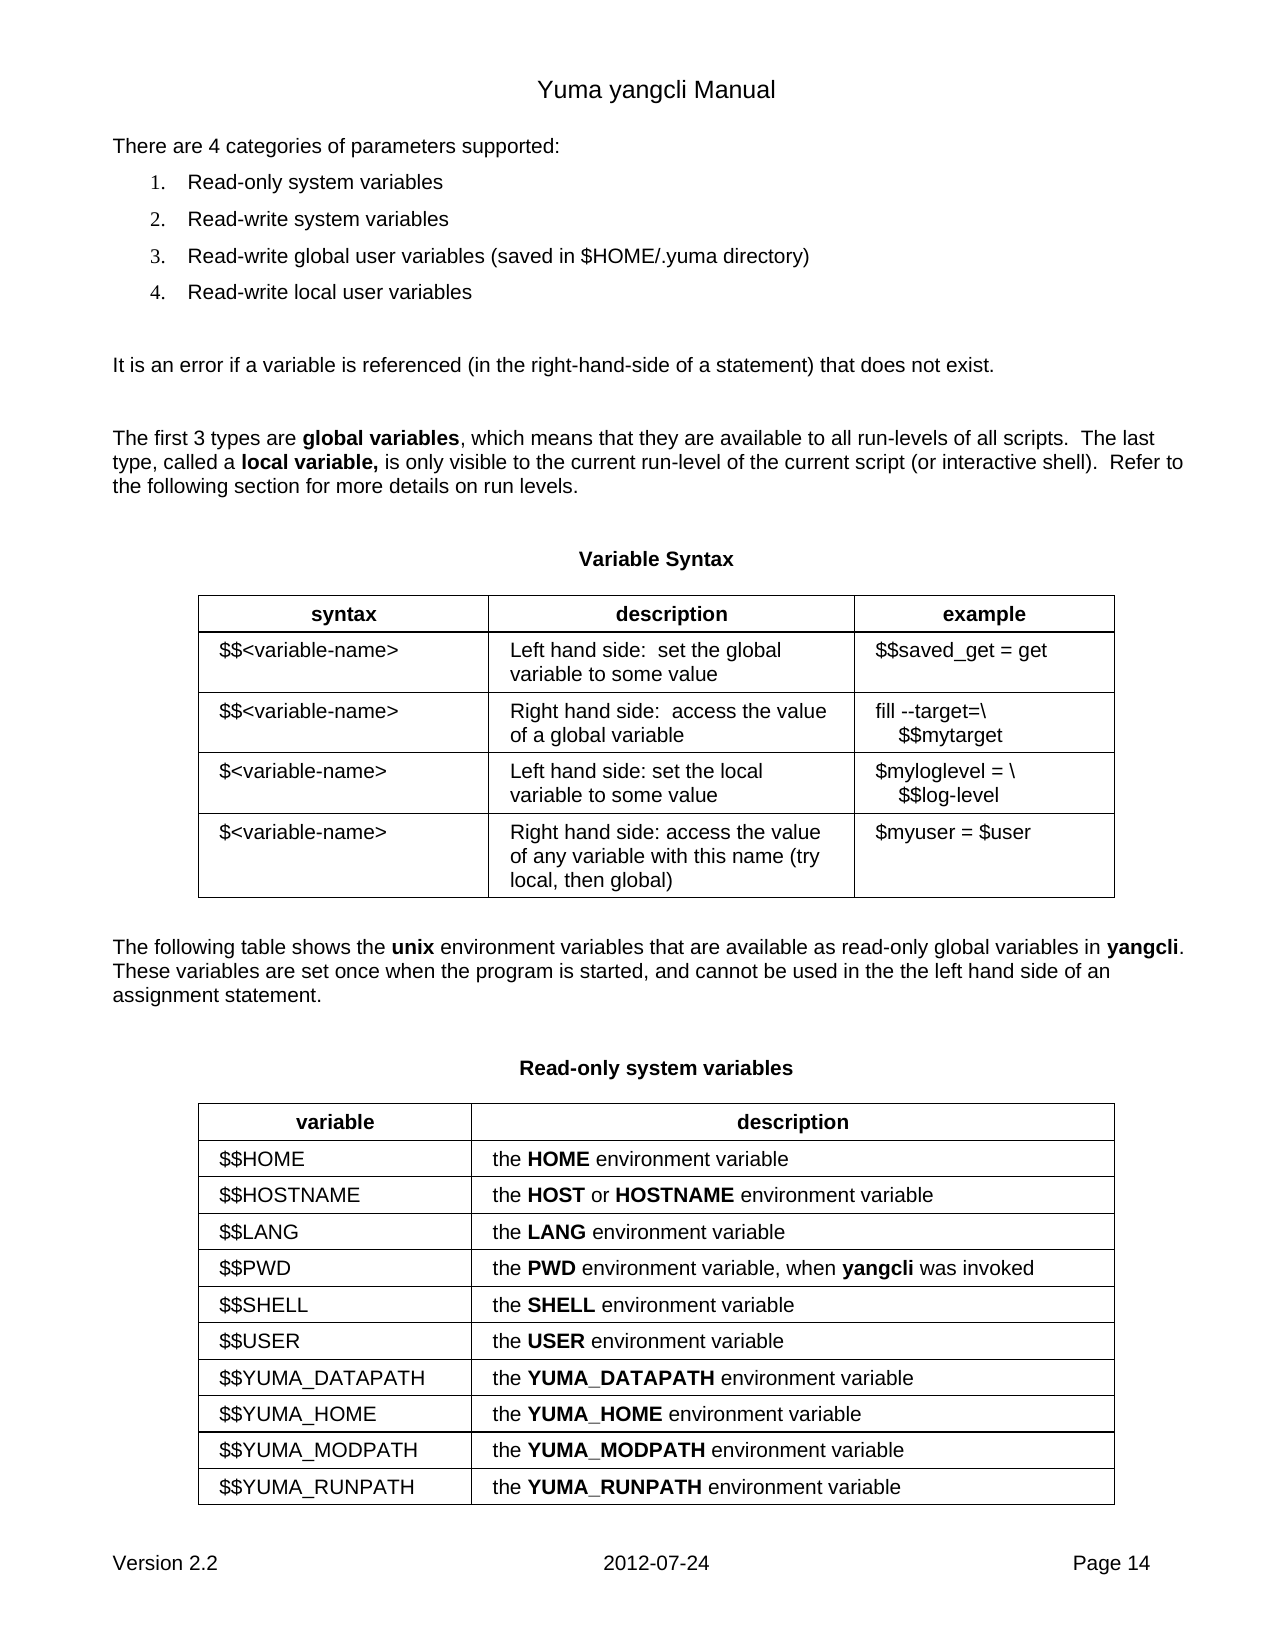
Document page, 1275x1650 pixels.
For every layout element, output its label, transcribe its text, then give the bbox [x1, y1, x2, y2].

list Read-only system variables [150, 170, 1200, 194]
table_cell $$YUMA_DATAPATH [199, 1360, 471, 1395]
text The following table shows the unix environment variables that are available as read-only global variables in yangcli. These variables are set once when the program is started, and cannot be used in the the left hand side of an assignment statement. [112, 934, 1200, 1006]
subtitle Variable Syntax [127, 547, 1185, 571]
table_header example [855, 596, 1114, 631]
table_cell $$SHELL [199, 1287, 471, 1322]
table_header description [472, 1104, 1114, 1140]
table_cell $$PWD [199, 1250, 471, 1286]
table_cell Right hand side: access the value of any variable with this name (try local, then global) [489, 814, 854, 897]
table_cell Left hand side: set the local variable to some value [489, 753, 854, 813]
table_cell the YUMA_HOME environment variable [472, 1396, 1114, 1431]
table_cell fill --target=\ $$mytarget [855, 693, 1114, 752]
table_header syntax [199, 596, 488, 631]
table_cell the USER environment variable [472, 1323, 1114, 1358]
list Read-write global user variables (saved in $HOME/.yuma directory) [150, 243, 1200, 268]
table_cell Left hand side: set the global variable to some value [489, 633, 854, 692]
text It is an error if a variable is referenced (in the right-hand-side of a statement) that does not exist. [112, 353, 1200, 377]
table_cell the YUMA_MODPATH environment variable [472, 1433, 1114, 1468]
table_cell $$saved_get = get [855, 633, 1114, 692]
subtitle Read-only system variables [127, 1055, 1185, 1079]
list Read-write system variables [150, 207, 1200, 231]
table_header description [489, 596, 854, 631]
table_cell the YUMA_DATAPATH environment variable [472, 1360, 1114, 1395]
table_cell $$HOME [199, 1141, 471, 1176]
table_cell the HOME environment variable [472, 1141, 1114, 1176]
text There are 4 categories of parameters supported: [112, 134, 1200, 158]
table_cell the YUMA_RUNPATH environment variable [472, 1469, 1114, 1504]
table_cell the HOST or HOSTNAME environment variable [472, 1177, 1114, 1213]
table_cell $$YUMA_HOME [199, 1396, 471, 1431]
list Read-write local user variables [150, 280, 1200, 304]
table_cell $$HOSTNAME [199, 1177, 471, 1213]
table_cell $$YUMA_RUNPATH [199, 1469, 471, 1504]
text The first 3 types are global variables, which means that they are available to all run-levels of all scripts. The last type, called a local variable, is only visible to the current run-level of the current script (or interactive shell). Refer to the following section for more details on run levels. [112, 426, 1200, 498]
table_cell $$<variable-name> [199, 693, 488, 752]
table_cell $$<variable-name> [199, 633, 488, 692]
table_header variable [199, 1104, 471, 1140]
table_cell $<variable-name> [199, 753, 488, 813]
table_cell the PWD environment variable, when yangcli was invoked [472, 1250, 1114, 1286]
table_cell $myuser = $user [855, 814, 1114, 897]
table_cell the SHELL environment variable [472, 1287, 1114, 1322]
table_cell $$LANG [199, 1214, 471, 1249]
table_cell Right hand side: access the value of a global variable [489, 693, 854, 752]
table_cell $$YUMA_MODPATH [199, 1433, 471, 1468]
table_cell the LANG environment variable [472, 1214, 1114, 1249]
table_cell $<variable-name> [199, 814, 488, 897]
table_cell $myloglevel = \ $$log-level [855, 753, 1114, 813]
table_cell $$USER [199, 1323, 471, 1358]
